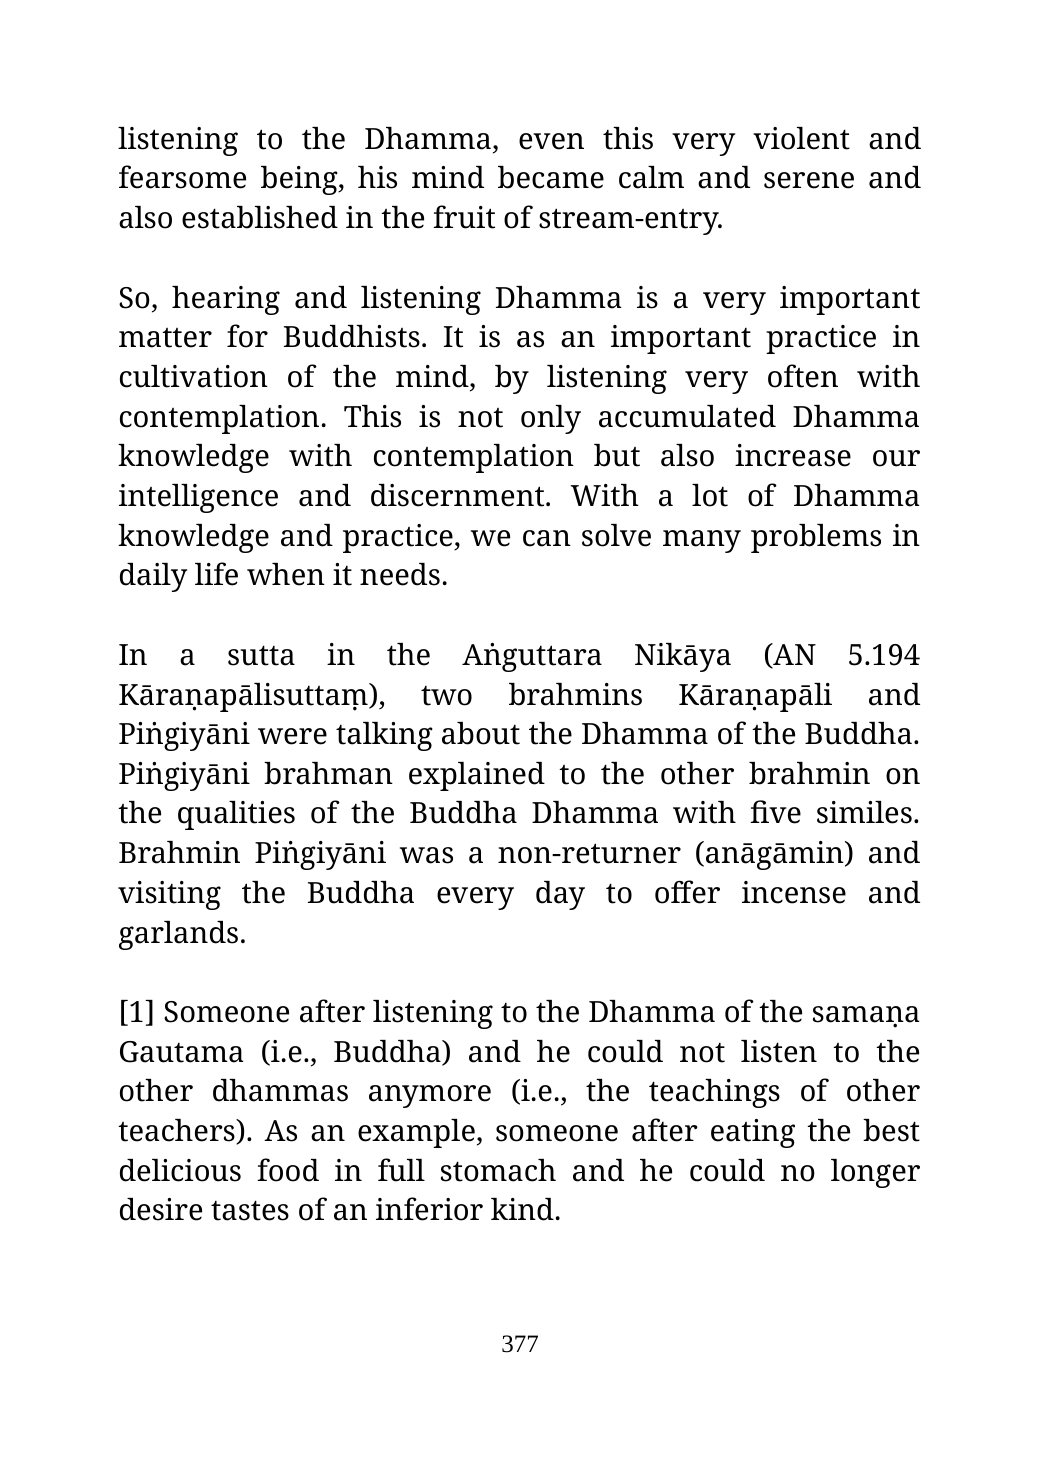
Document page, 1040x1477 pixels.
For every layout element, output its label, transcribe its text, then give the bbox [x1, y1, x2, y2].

text listening to the Dhamma, even this very violent and fearsome being, his mind became calm and serene and also established in the fruit of stream-entry. So, hearing and listening Dhamma is a very important matter for Buddhists. It is as an important practice in cultivation of the mind, by listening very often with contemplation. This is not only accumulated Dhamma knowledge with contemplation but also increase our intelligence and discernment. With a lot of Dhamma knowledge and practice, we can solve many problems in daily life when it needs. In a sutta in the Aṅguttara Nikāya (AN 5.194 Kāraṇapālisuttaṃ), two brahmins Kāraṇapāli and Piṅgiyāni were talking about the Dhamma of the Buddha. Piṅgiyāni brahman explained to the other brahmin on the qualities of the Buddha Dhamma with five similes. Brahmin Piṅgiyāni was a non-returner (anāgāmin) and visiting the Buddha every day to offer incense and garlands. [1] Someone after listening to the Dhamma of the samaṇa Gautama (i.e., Buddha) and he could not listen to the other dhammas anymore (i.e., the teachings of other teachers). As an example, someone after eating the best delicious food in full stomach and he could no longer desire tastes of an inferior kind. [118, 118, 922, 1269]
